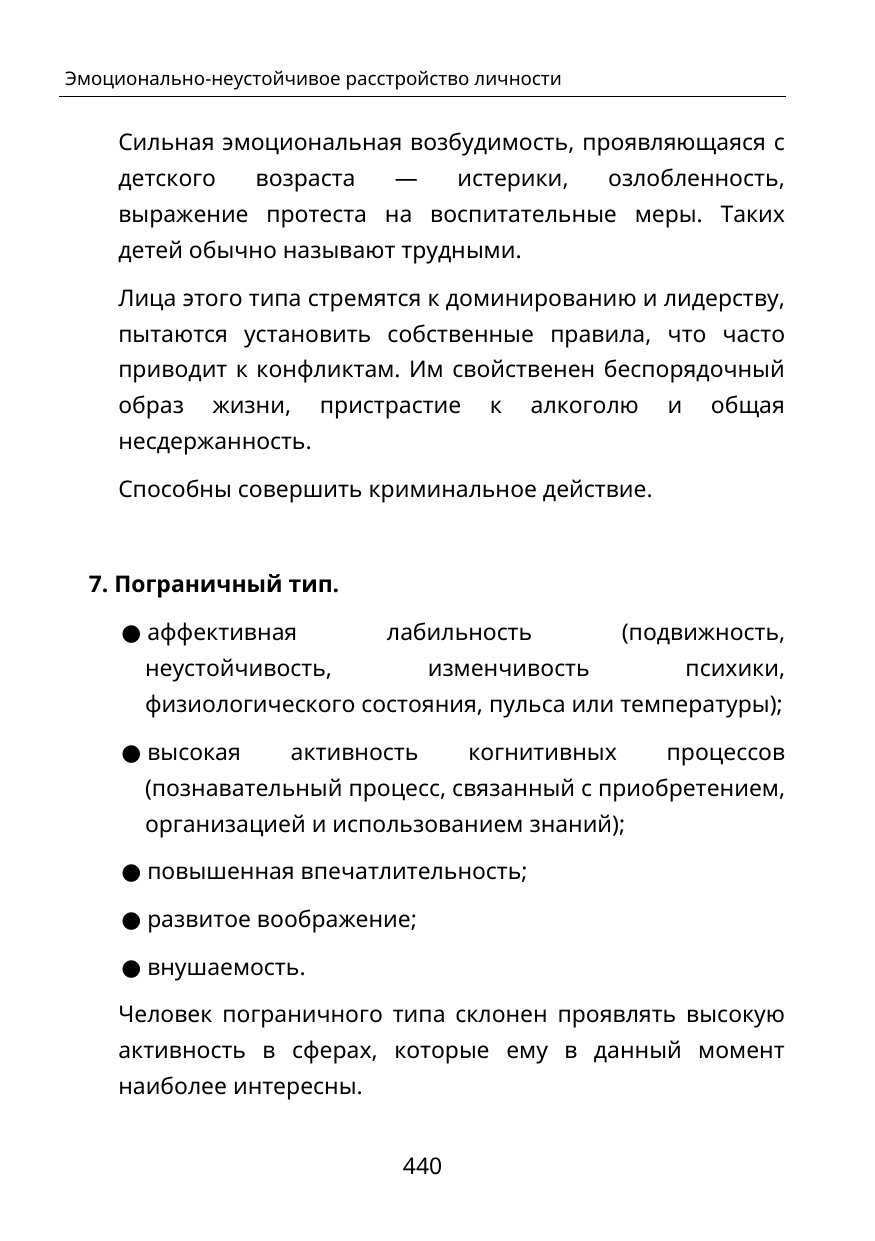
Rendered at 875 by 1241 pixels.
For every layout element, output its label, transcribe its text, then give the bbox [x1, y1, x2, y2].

list Сильная эмоциональная возбудимость, проявляющаяся с детского возраста — истерики, озлобленность, выражение протеста на воспитательные меры. Таких детей обычно называют трудными. [88, 126, 786, 265]
list высокая активность когнитивных процессов (познавательный процесс, связанный с приобретением, организацией и использованием знаний); [121, 736, 786, 839]
list развитое воображение; [121, 903, 786, 934]
list аффективная лабильность (подвижность, неустойчивость, изменчивость психики, физиологического состояния, пульса или температуры); [121, 616, 786, 719]
list Пограничный тип. [88, 568, 786, 600]
list Способны совершить криминальное действие. [88, 473, 786, 504]
list повышенная впечатлительность; [121, 855, 786, 887]
list внушаемость. [121, 951, 786, 982]
list Человек пограничного типа склонен проявлять высокую активность в сферах, которые ему в данный момент наиболее интересны. [88, 998, 786, 1102]
list Лица этого типа стремятся к доминированию и лидерству, пытаются установить собственные правила, что часто приводит к конфликтам. Им свойственен беспорядочный образ жизни, пристрастие к алкоголю и общая несдержанность. [88, 282, 786, 457]
